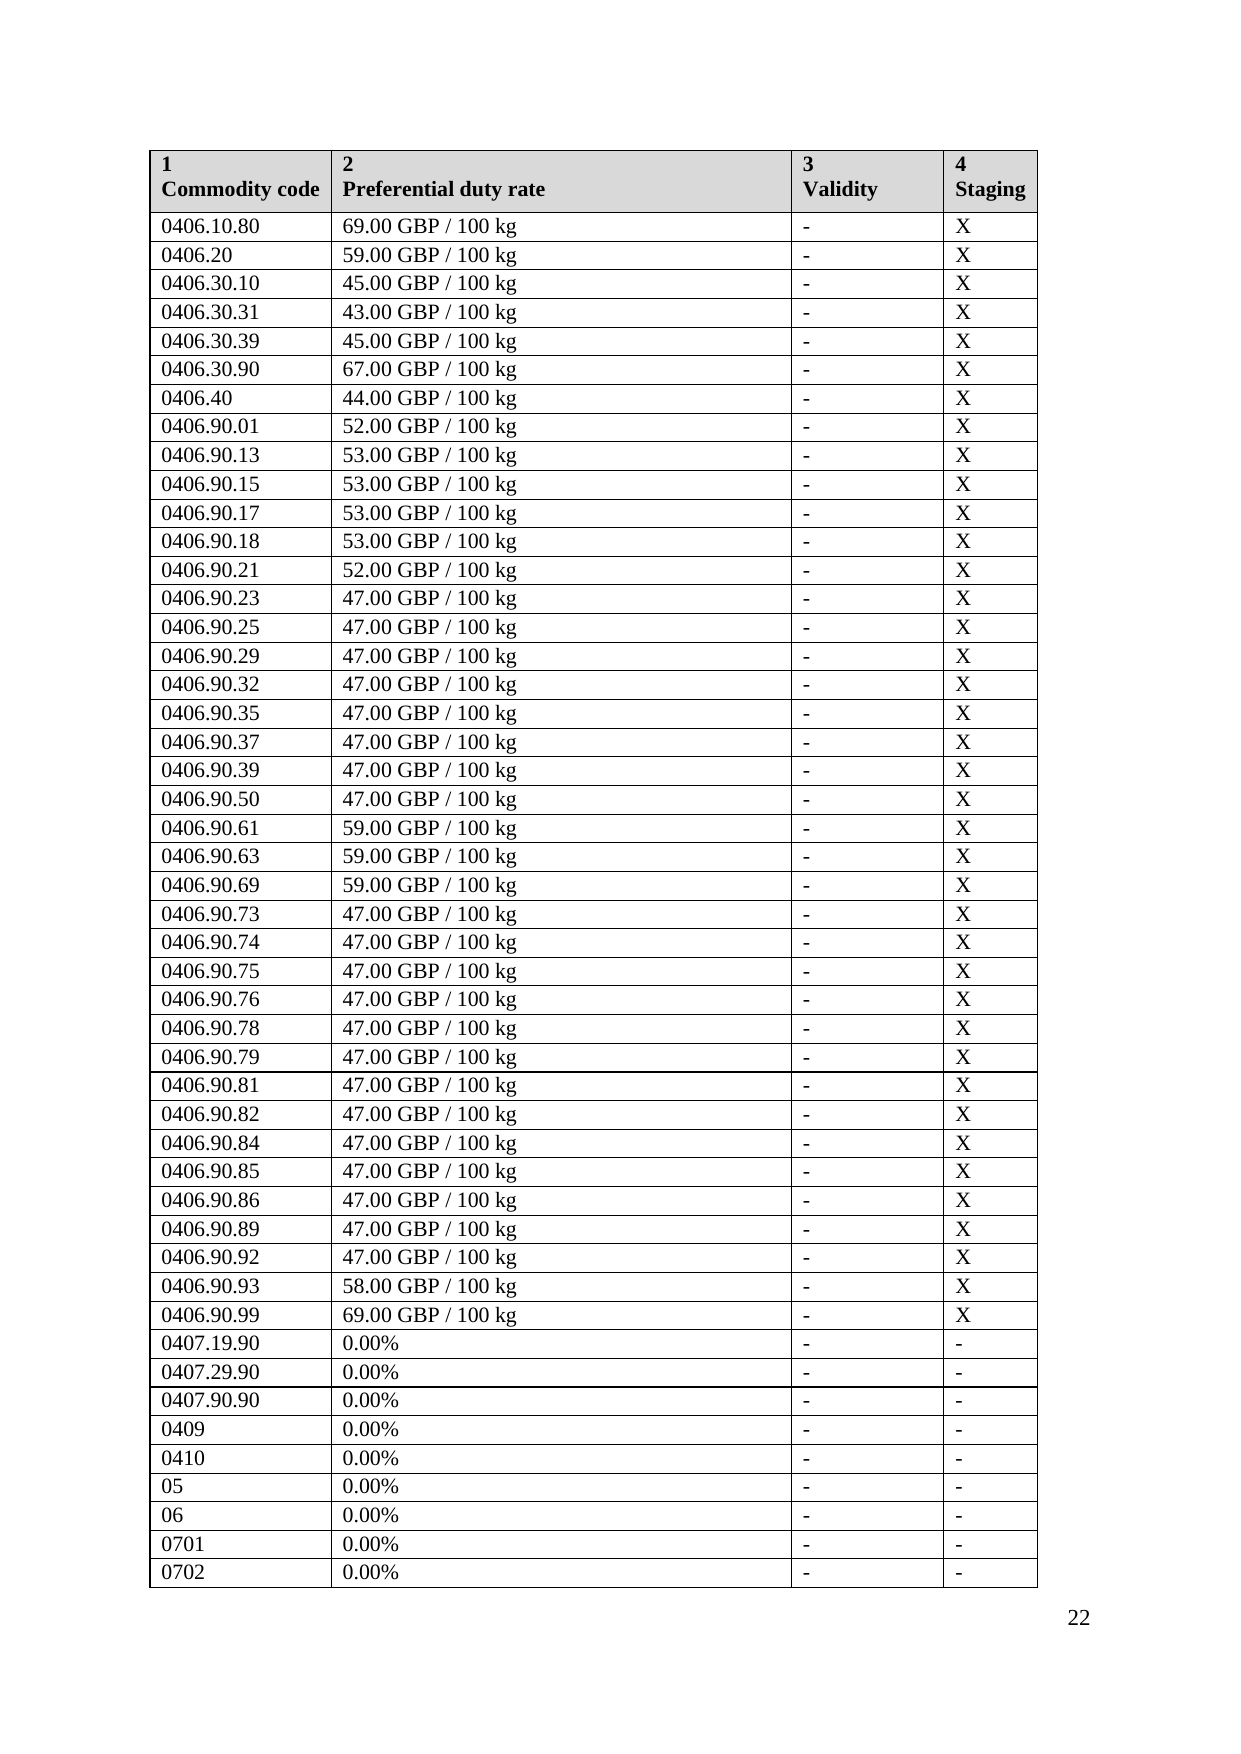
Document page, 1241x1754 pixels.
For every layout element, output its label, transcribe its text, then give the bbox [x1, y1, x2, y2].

table_cell 69.00 GBP / 100 kg [332, 213, 791, 241]
table_cell 0406.90.21 [151, 557, 331, 584]
table_cell X [944, 1044, 1037, 1071]
table_cell 53.00 GBP / 100 kg [332, 471, 791, 498]
table_cell - [792, 1187, 943, 1214]
table_cell - [792, 757, 943, 785]
table_cell 0407.19.90 [151, 1330, 331, 1358]
table_cell 0410 [151, 1445, 331, 1472]
table_cell 0406.90.73 [151, 901, 331, 928]
table_cell - [792, 872, 943, 899]
table_cell 59.00 GBP / 100 kg [332, 843, 791, 871]
table_cell 0406.10.80 [151, 213, 331, 241]
table_cell 47.00 GBP / 100 kg [332, 757, 791, 785]
table_cell 0406.90.82 [151, 1101, 331, 1129]
table_cell X [944, 270, 1037, 298]
table_cell X [944, 500, 1037, 527]
table_cell - [944, 1416, 1037, 1444]
table_cell 0.00% [332, 1531, 791, 1558]
table_cell - [792, 471, 943, 498]
table_cell 0406.90.86 [151, 1187, 331, 1214]
table_cell 0406.90.76 [151, 986, 331, 1014]
table_cell 0406.30.10 [151, 270, 331, 298]
table_cell - [792, 442, 943, 470]
table_cell X [944, 1244, 1037, 1272]
table_cell X [944, 671, 1037, 699]
table_cell - [792, 786, 943, 813]
table_cell - [944, 1388, 1037, 1415]
table_cell 0406.30.31 [151, 299, 331, 327]
table_cell 0407.29.90 [151, 1359, 331, 1386]
table_cell - [792, 958, 943, 985]
table_header 2 Preferential duty rate [332, 151, 791, 212]
table_cell 47.00 GBP / 100 kg [332, 700, 791, 728]
table_cell 0406.90.25 [151, 614, 331, 642]
table_cell 52.00 GBP / 100 kg [332, 414, 791, 441]
table_cell 47.00 GBP / 100 kg [332, 1101, 791, 1129]
table_cell 06 [151, 1502, 331, 1530]
table_cell 0406.90.18 [151, 528, 331, 556]
table_cell - [792, 1273, 943, 1301]
table_cell X [944, 815, 1037, 842]
table_cell 0406.90.74 [151, 929, 331, 957]
table_cell X [944, 1216, 1037, 1243]
table_cell X [944, 557, 1037, 584]
table_cell 0406.90.99 [151, 1302, 331, 1329]
table_cell X [944, 614, 1037, 642]
table_cell X [944, 729, 1037, 756]
table_cell 0406.90.78 [151, 1015, 331, 1043]
table_cell - [944, 1359, 1037, 1386]
table_cell 0406.30.39 [151, 328, 331, 355]
table_cell 0406.20 [151, 242, 331, 269]
table_cell - [792, 1330, 943, 1358]
table_cell 0406.90.89 [151, 1216, 331, 1243]
table_cell 59.00 GBP / 100 kg [332, 872, 791, 899]
table_cell X [944, 385, 1037, 412]
table_cell - [792, 385, 943, 412]
table_cell 0406.90.01 [151, 414, 331, 441]
table_cell 0406.90.92 [151, 1244, 331, 1272]
table_cell 47.00 GBP / 100 kg [332, 729, 791, 756]
table_cell 0406.90.63 [151, 843, 331, 871]
table_cell X [944, 585, 1037, 613]
table_cell X [944, 1273, 1037, 1301]
table_cell 53.00 GBP / 100 kg [332, 500, 791, 527]
table_cell 0406.90.37 [151, 729, 331, 756]
table_cell 0406.40 [151, 385, 331, 412]
table_cell 47.00 GBP / 100 kg [332, 1187, 791, 1214]
table_cell - [792, 1388, 943, 1415]
table_cell X [944, 643, 1037, 670]
table_header 3 Validity [792, 151, 943, 212]
table_cell X [944, 872, 1037, 899]
table_cell - [792, 500, 943, 527]
table_cell X [944, 1073, 1037, 1100]
table_cell - [792, 671, 943, 699]
table_cell 0406.90.50 [151, 786, 331, 813]
table_cell 53.00 GBP / 100 kg [332, 442, 791, 470]
table_cell X [944, 528, 1037, 556]
table_cell 0.00% [332, 1359, 791, 1386]
table_cell - [944, 1502, 1037, 1530]
table_cell - [944, 1445, 1037, 1472]
table_cell - [792, 1044, 943, 1071]
table_cell 45.00 GBP / 100 kg [332, 328, 791, 355]
table_cell 0407.90.90 [151, 1388, 331, 1415]
table_cell X [944, 958, 1037, 985]
table_cell 47.00 GBP / 100 kg [332, 958, 791, 985]
table_cell 0406.90.93 [151, 1273, 331, 1301]
table_cell 0406.90.84 [151, 1130, 331, 1157]
table_cell X [944, 471, 1037, 498]
table_cell 47.00 GBP / 100 kg [332, 1073, 791, 1100]
table_cell X [944, 213, 1037, 241]
table_cell 58.00 GBP / 100 kg [332, 1273, 791, 1301]
table_cell X [944, 986, 1037, 1014]
table_cell 0.00% [332, 1559, 791, 1587]
table_cell 0.00% [332, 1330, 791, 1358]
table_cell 0.00% [332, 1388, 791, 1415]
table_cell 0406.90.81 [151, 1073, 331, 1100]
table_header 1 Commodity code [151, 151, 331, 212]
table_cell X [944, 700, 1037, 728]
table_cell - [792, 1244, 943, 1272]
table_cell - [792, 1359, 943, 1386]
table_cell X [944, 929, 1037, 957]
table_cell 59.00 GBP / 100 kg [332, 815, 791, 842]
table_cell 0409 [151, 1416, 331, 1444]
table_cell 47.00 GBP / 100 kg [332, 1044, 791, 1071]
table_cell 47.00 GBP / 100 kg [332, 643, 791, 670]
table_cell X [944, 1158, 1037, 1186]
table_cell - [792, 1559, 943, 1587]
table_cell - [792, 1531, 943, 1558]
table_cell 69.00 GBP / 100 kg [332, 1302, 791, 1329]
table_cell 45.00 GBP / 100 kg [332, 270, 791, 298]
table_cell - [792, 528, 943, 556]
table_cell - [792, 901, 943, 928]
table_cell - [792, 1445, 943, 1472]
table_cell - [792, 929, 943, 957]
table_cell 0406.90.32 [151, 671, 331, 699]
table_cell X [944, 1101, 1037, 1129]
table_cell - [792, 585, 943, 613]
table_cell 0406.90.61 [151, 815, 331, 842]
table_cell 47.00 GBP / 100 kg [332, 671, 791, 699]
table_cell 47.00 GBP / 100 kg [332, 786, 791, 813]
table_cell - [792, 299, 943, 327]
table_cell 0406.90.69 [151, 872, 331, 899]
table_cell - [792, 614, 943, 642]
table_cell - [792, 1302, 943, 1329]
table_cell X [944, 328, 1037, 355]
table_cell - [792, 643, 943, 670]
table_cell X [944, 1015, 1037, 1043]
table_cell 47.00 GBP / 100 kg [332, 986, 791, 1014]
table_cell X [944, 299, 1037, 327]
table_cell - [944, 1531, 1037, 1558]
table_cell 0.00% [332, 1445, 791, 1472]
table_cell 0406.30.90 [151, 356, 331, 384]
table_cell 05 [151, 1474, 331, 1501]
table_cell X [944, 1187, 1037, 1214]
table_cell 0406.90.35 [151, 700, 331, 728]
table_cell 0406.90.85 [151, 1158, 331, 1186]
table_cell 0.00% [332, 1416, 791, 1444]
table_cell - [792, 1158, 943, 1186]
table_cell 43.00 GBP / 100 kg [332, 299, 791, 327]
table_cell - [792, 414, 943, 441]
table_cell - [792, 1015, 943, 1043]
table_cell 47.00 GBP / 100 kg [332, 901, 791, 928]
table_cell - [792, 242, 943, 269]
table_cell X [944, 786, 1037, 813]
table_cell 0406.90.13 [151, 442, 331, 470]
table_cell - [792, 986, 943, 1014]
table_cell - [792, 729, 943, 756]
table_cell 0.00% [332, 1474, 791, 1501]
table_cell 47.00 GBP / 100 kg [332, 1015, 791, 1043]
table_cell - [792, 557, 943, 584]
table_cell 0702 [151, 1559, 331, 1587]
table_cell - [944, 1330, 1037, 1358]
table_cell - [792, 1073, 943, 1100]
table_cell 47.00 GBP / 100 kg [332, 614, 791, 642]
table_cell X [944, 414, 1037, 441]
table_cell 47.00 GBP / 100 kg [332, 1130, 791, 1157]
table_cell - [792, 700, 943, 728]
table_cell 0406.90.29 [151, 643, 331, 670]
table_cell X [944, 242, 1037, 269]
table_cell - [944, 1474, 1037, 1501]
table_cell X [944, 1302, 1037, 1329]
table_cell - [792, 1216, 943, 1243]
table_cell X [944, 1130, 1037, 1157]
table_cell X [944, 442, 1037, 470]
table_cell 0701 [151, 1531, 331, 1558]
table_cell - [792, 815, 943, 842]
table_cell - [944, 1559, 1037, 1587]
table_cell - [792, 356, 943, 384]
table_cell 0.00% [332, 1502, 791, 1530]
table_cell 52.00 GBP / 100 kg [332, 557, 791, 584]
table_cell - [792, 1474, 943, 1501]
table_cell 47.00 GBP / 100 kg [332, 929, 791, 957]
table_cell - [792, 1130, 943, 1157]
table_cell - [792, 843, 943, 871]
table_cell 47.00 GBP / 100 kg [332, 1216, 791, 1243]
table_cell 67.00 GBP / 100 kg [332, 356, 791, 384]
table_cell 0406.90.15 [151, 471, 331, 498]
table_cell - [792, 213, 943, 241]
table_cell - [792, 1416, 943, 1444]
table_cell 47.00 GBP / 100 kg [332, 1244, 791, 1272]
table_header 4 Staging [944, 151, 1037, 212]
table_cell - [792, 1502, 943, 1530]
table_cell 47.00 GBP / 100 kg [332, 1158, 791, 1186]
table_cell X [944, 901, 1037, 928]
table_cell X [944, 757, 1037, 785]
table_cell 53.00 GBP / 100 kg [332, 528, 791, 556]
table_cell - [792, 270, 943, 298]
table_cell 59.00 GBP / 100 kg [332, 242, 791, 269]
table_cell X [944, 356, 1037, 384]
table_cell 47.00 GBP / 100 kg [332, 585, 791, 613]
table_cell 0406.90.23 [151, 585, 331, 613]
table_cell - [792, 1101, 943, 1129]
table_cell - [792, 328, 943, 355]
table_cell X [944, 843, 1037, 871]
table_cell 0406.90.17 [151, 500, 331, 527]
table_cell 0406.90.75 [151, 958, 331, 985]
table_cell 0406.90.79 [151, 1044, 331, 1071]
table_cell 0406.90.39 [151, 757, 331, 785]
table_cell 44.00 GBP / 100 kg [332, 385, 791, 412]
